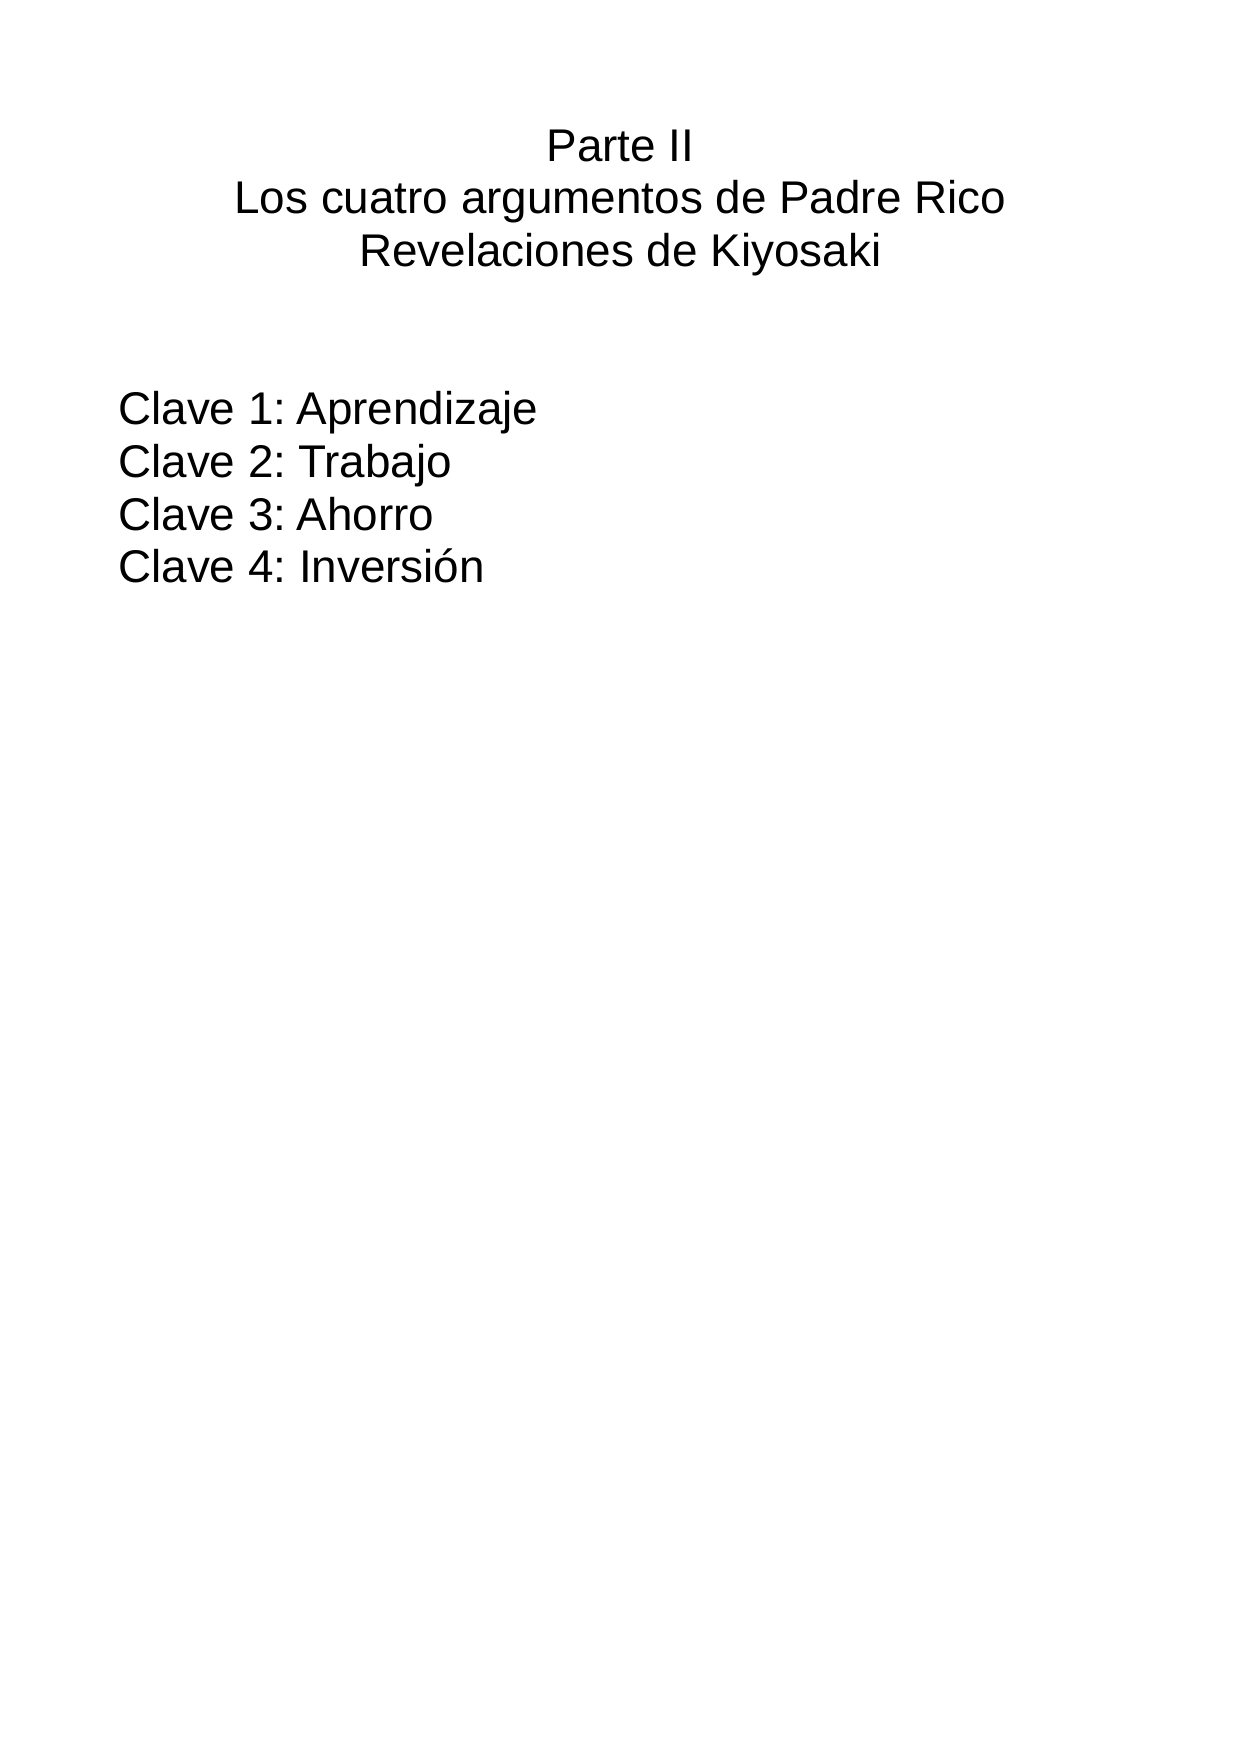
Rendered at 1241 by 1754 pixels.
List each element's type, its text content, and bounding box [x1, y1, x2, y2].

text Clave 4: Inversión [118, 540, 1122, 592]
text Los cuatro argumentos de Padre Rico [118, 171, 1122, 223]
text Clave 1: Aprendizaje [118, 382, 1122, 434]
text Clave 3: Ahorro [118, 487, 1122, 540]
text Clave 2: Trabajo [118, 434, 1122, 487]
text Parte II [118, 118, 1122, 171]
text Revelaciones de Kiyosaki [118, 223, 1122, 276]
